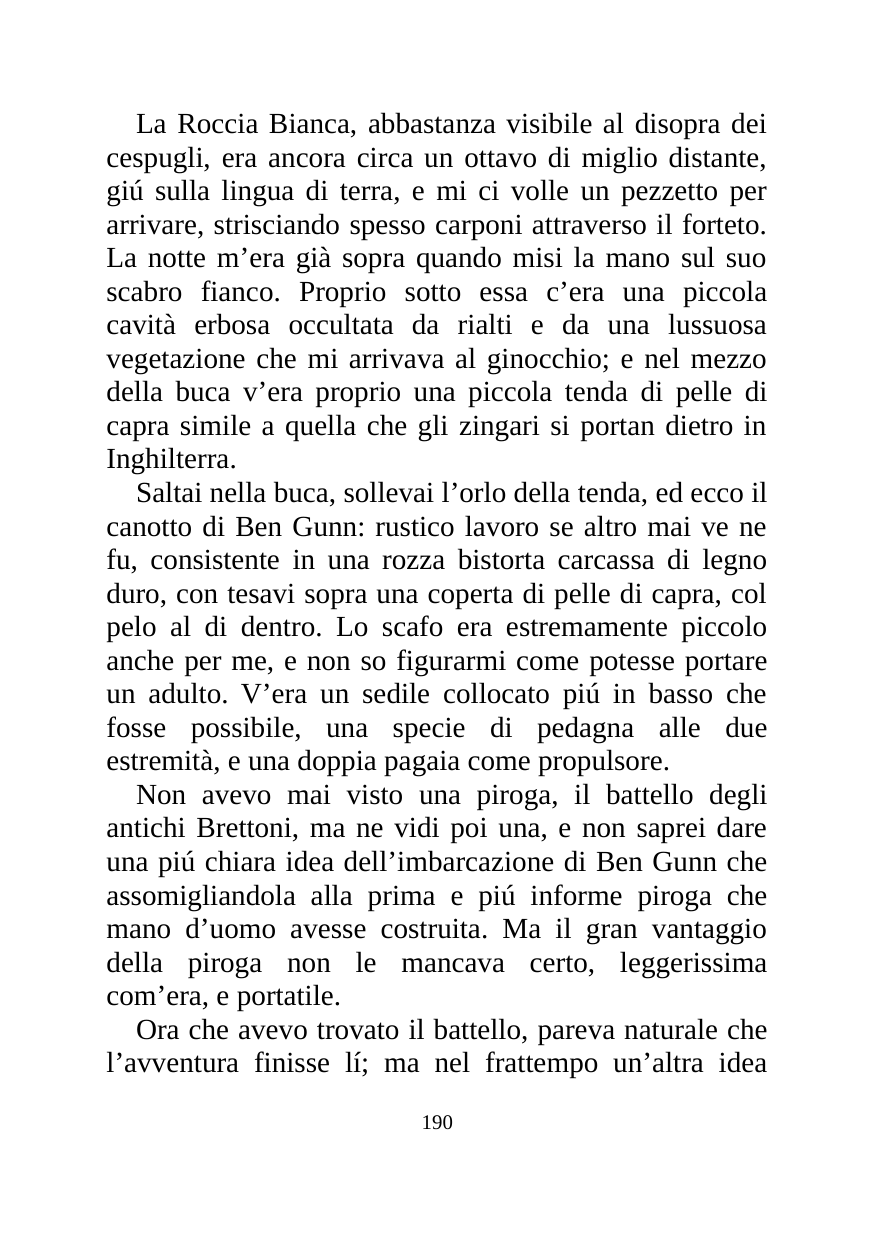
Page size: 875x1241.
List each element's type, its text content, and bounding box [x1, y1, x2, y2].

text Non avevo mai visto una piroga, il battello degli antichi Brettoni, ma ne vidi poi una, e non saprei dare una piú chiara idea dell’imbarcazione di Ben Gunn che assomigliandola alla prima e piú informe piroga che mano d’uomo avesse costruita. Ma il gran vantaggio della piroga non le mancava certo, leggerissima com’era, e portatile. [106, 777, 768, 1012]
text Saltai nella buca, sollevai l’orlo della tenda, ed ecco il canotto di Ben Gunn: rustico lavoro se altro mai ve ne fu, consistente in una rozza bistorta carcassa di legno duro, con tesavi sopra una coperta di pelle di capra, col pelo al di dentro. Lo scafo era estremamente piccolo anche per me, e non so figurarmi come potesse portare un adulto. V’era un sedile collocato piú in basso che fosse possibile, una specie di pedagna alle due estremità, e una doppia pagaia come propulsore. [106, 475, 768, 777]
text Ora che avevo trovato il battello, pareva naturale che l’avventura finisse lí; ma nel frattempo un’altra idea [106, 1012, 768, 1079]
text La Roccia Bianca, abbastanza visibile al disopra dei cespugli, era ancora circa un ottavo di miglio distante, giú sulla lingua di terra, e mi ci volle un pezzetto per arrivare, strisciando spesso carponi attraverso il forteto. La notte m’era già sopra quando misi la mano sul suo scabro fianco. Proprio sotto essa c’era una piccola cavità erbosa occultata da rialti e da una lussuosa vegetazione che mi arrivava al ginocchio; e nel mezzo della buca v’era proprio una piccola tenda di pelle di capra simile a quella che gli zingari si portan dietro in Inghilterra. [106, 106, 768, 475]
